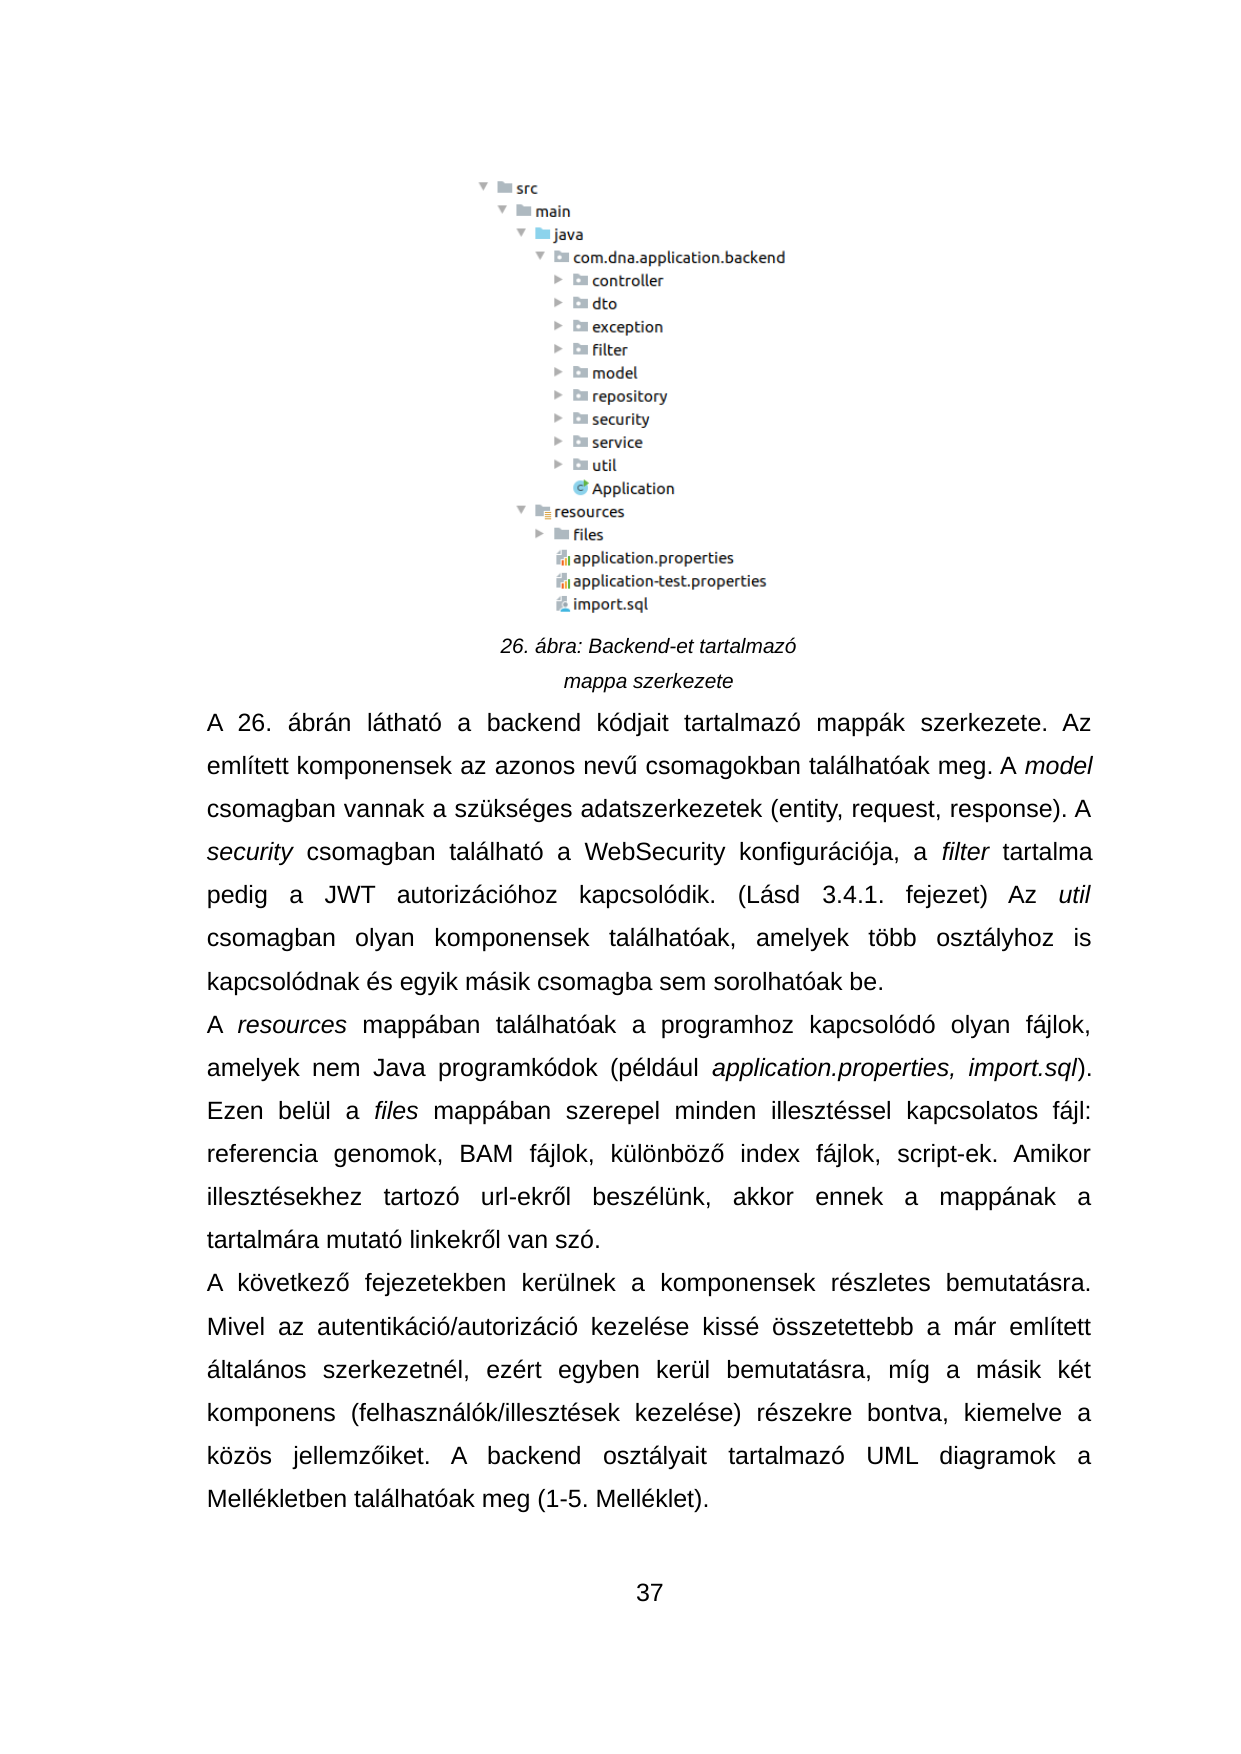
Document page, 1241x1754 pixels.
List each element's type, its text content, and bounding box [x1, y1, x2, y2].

text 26. ábra: Backend-et tartalmazó mappa szerkezete [467, 617, 832, 693]
picture [466, 177, 833, 617]
text A következő fejezetekben kerülnek a komponensek részletes bemutatásra. Mivel az autentikáció/autorizáció kezelése kissé összetettebb a már említett általános szerkezetnél, ezért egyben kerül bemutatásra, míg a másik két komponens (felhasználók/illesztések kezelése) részekre bontva, kiemelve a közös jellemzőiket. A backend osztályait tartalmazó UML diagramok a Mellékletben találhatóak meg (1-5. Melléklet). [207, 1268, 1093, 1513]
text A 26. ábrán látható a backend kódjait tartalmazó mappák szerkezete. Az említett komponensek az azonos nevű csomagokban találhatóak meg. A model csomagban vannak a szükséges adatszerkezetek (entity, request, response). A security csomagban található a WebSecurity konfigurációja, a filter tartalma pedig a JWT autorizációhoz kapcsolódik. (Lásd 3.4.1. fejezet) Az util csomagban olyan komponensek találhatóak, amelyek több osztályhoz is kapcsolódnak és egyik másik csomagba sem sorolhatóak be. [207, 617, 1093, 995]
text A resources mappában találhatóak a programhoz kapcsolódó olyan fájlok, amelyek nem Java programkódok (például application.properties, import.sql). Ezen belül a files mappában szerepel minden illesztéssel kapcsolatos fájl: referencia genomok, BAM fájlok, különböző index fájlok, script-ek. Amikor illesztésekhez tartozó url-ekről beszélünk, akkor ennek a mappának a tartalmára mutató linkekről van szó. [207, 1009, 1093, 1254]
